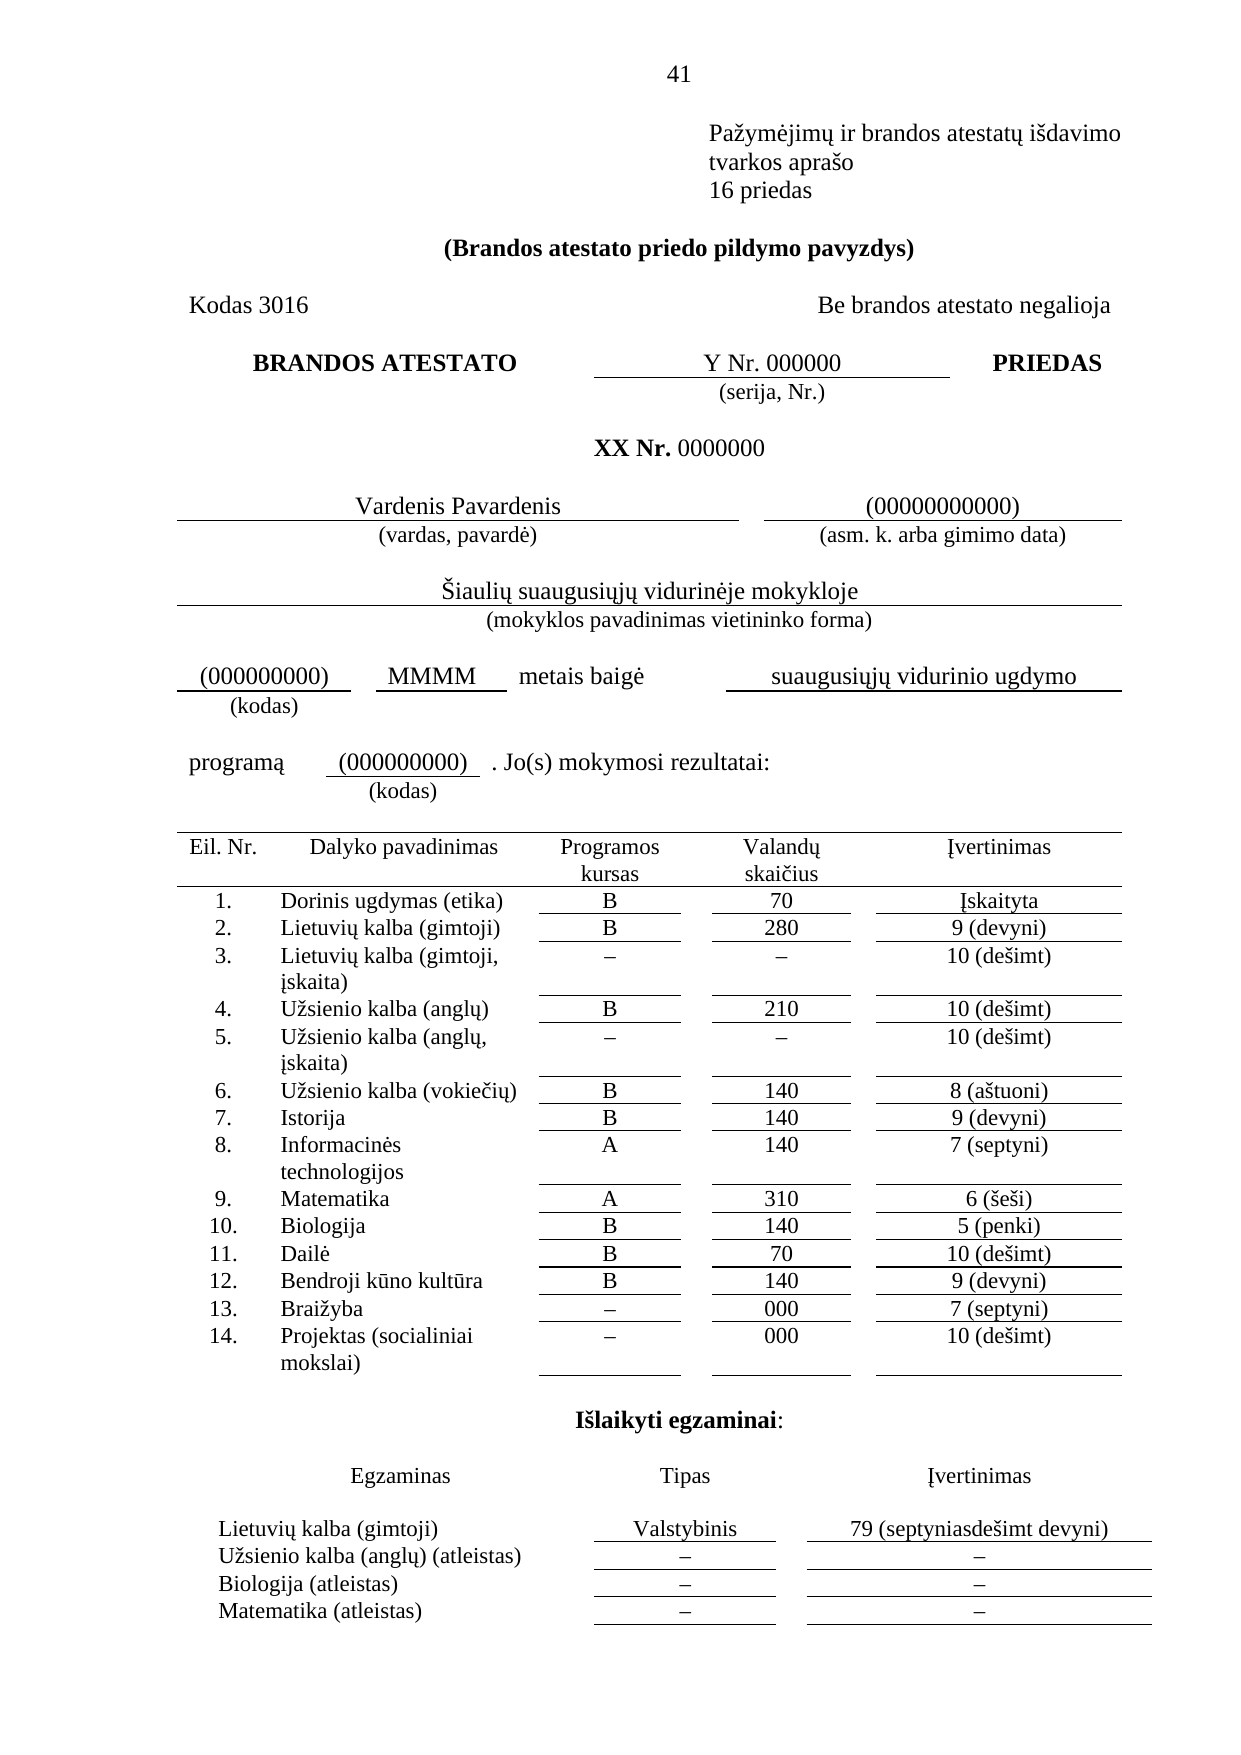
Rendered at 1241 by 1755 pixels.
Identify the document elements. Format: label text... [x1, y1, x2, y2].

table_cell 8 (aštuoni) [876, 1077, 1122, 1103]
table_cell [681, 1076, 712, 1103]
table_cell (serija, Nr.) [594, 378, 950, 405]
table_cell Braižyba [269, 1294, 538, 1321]
table_cell B [539, 914, 681, 941]
table_cell 8. [177, 1130, 269, 1184]
table_cell Lietuvių kalba (gimtoji) [207, 1515, 594, 1541]
table_cell B [539, 996, 681, 1022]
table_cell Dorinis ugdymas (etika) [269, 887, 538, 913]
table_cell – [807, 1597, 1152, 1623]
table_cell [851, 941, 876, 994]
table_cell [701, 690, 726, 718]
text 16 priedas [177, 176, 1181, 204]
table_cell Biologija (atleistas) [207, 1569, 594, 1596]
table_cell [681, 1294, 712, 1321]
table_cell [681, 995, 712, 1022]
table_header PRIEDAS [981, 348, 1152, 377]
table_cell 1. [177, 887, 269, 913]
table_cell 2. [177, 913, 269, 941]
table_header [950, 348, 981, 377]
table_cell – [539, 942, 681, 994]
table_cell Matematika (atleistas) [207, 1596, 594, 1623]
table_cell 10. [177, 1212, 269, 1239]
table_header Šiaulių suaugusiųjų vidurinėje mokykloje [177, 576, 1122, 605]
table_cell [681, 1022, 712, 1076]
table_cell 3. [177, 941, 269, 994]
table_cell 4. [177, 995, 269, 1022]
table_cell [851, 1321, 876, 1375]
table_cell B [539, 1240, 681, 1266]
table_cell B [539, 1268, 681, 1294]
table_cell [851, 1076, 876, 1103]
table_cell Bendroji kūno kultūra [269, 1266, 538, 1294]
text (mokyklos pavadinimas vietininko forma) [177, 606, 1181, 633]
table_cell [681, 1212, 712, 1239]
table_cell 210 [712, 996, 851, 1022]
table_header Vardenis Pavardenis [177, 491, 738, 520]
table_cell Informacinės technologijos [269, 1130, 538, 1184]
table_cell 140 [712, 1213, 851, 1239]
table_cell [681, 1184, 712, 1212]
table_cell Projektas (socialiniai mokslai) [269, 1321, 538, 1375]
table_cell – [539, 1295, 681, 1321]
table_cell B [539, 1077, 681, 1103]
table_header (000000000) [326, 747, 480, 776]
table_cell 13. [177, 1294, 269, 1321]
table_cell 7 (septyni) [876, 1295, 1122, 1321]
table_cell [351, 690, 376, 718]
table_cell A [539, 1131, 681, 1184]
table_cell 10 (dešimt) [876, 1322, 1122, 1375]
table_cell – [594, 1597, 776, 1623]
table_cell [681, 1130, 712, 1184]
table_cell [851, 1103, 876, 1130]
table_cell [851, 1022, 876, 1076]
table_cell [851, 1130, 876, 1184]
table_cell 6 (šeši) [876, 1185, 1122, 1212]
table_cell [776, 1596, 807, 1623]
table_header [563, 348, 594, 377]
table_cell [726, 692, 1122, 718]
table_cell (vardas, pavardė) [177, 521, 738, 548]
text Pažymėjimų ir brandos atestatų išdavimo [709, 118, 1181, 147]
table_cell (kodas) [177, 692, 351, 718]
table_cell [851, 1294, 876, 1321]
table_cell Valstybinis [594, 1515, 776, 1541]
table_cell Matematika [269, 1184, 538, 1212]
table_cell [563, 377, 594, 405]
table_cell – [594, 1570, 776, 1596]
table_cell [851, 1239, 876, 1266]
table_cell [851, 887, 876, 913]
table_cell [681, 1321, 712, 1375]
table_header (00000000000) [764, 491, 1122, 520]
table_cell 12. [177, 1266, 269, 1294]
table_cell 10 (dešimt) [876, 996, 1122, 1022]
table_cell 70 [712, 1240, 851, 1266]
table_header [351, 661, 376, 690]
table_cell – [539, 1023, 681, 1076]
table_cell [681, 941, 712, 994]
table_header [681, 833, 712, 886]
table_header Dalyko pavadinimas [269, 833, 538, 886]
table_header Įvertinimas [807, 1462, 1152, 1515]
table_cell Įskaityta [876, 887, 1122, 913]
table_cell B [539, 887, 681, 913]
table_cell B [539, 1213, 681, 1239]
table_cell – [807, 1570, 1152, 1596]
table_cell [681, 1239, 712, 1266]
table_cell 310 [712, 1185, 851, 1212]
table_cell [851, 995, 876, 1022]
table_header Programos kursas [539, 833, 681, 886]
table_cell 000 [712, 1295, 851, 1321]
table_header programą [177, 747, 326, 776]
table_cell Lietuvių kalba (gimtoji, įskaita) [269, 941, 538, 994]
table_cell Užsienio kalba (anglų, įskaita) [269, 1022, 538, 1076]
table_header Eil. Nr. [177, 833, 269, 886]
table_cell – [594, 1542, 776, 1569]
table_cell 9 (devyni) [876, 1268, 1122, 1294]
table_cell [480, 776, 1122, 803]
table_cell [776, 1569, 807, 1596]
table_cell 000 [712, 1322, 851, 1375]
table_cell [851, 1212, 876, 1239]
table_cell – [712, 1023, 851, 1076]
table_cell 5 (penki) [876, 1213, 1122, 1239]
table_header [776, 1462, 807, 1515]
table_cell B [539, 1104, 681, 1130]
table_cell 6. [177, 1076, 269, 1103]
table_cell 10 (dešimt) [876, 942, 1122, 994]
table_cell Biologija [269, 1212, 538, 1239]
table_cell Užsienio kalba (anglų) (atleistas) [207, 1541, 594, 1569]
table_cell 140 [712, 1077, 851, 1103]
table_header Kodas 3016 [177, 291, 653, 319]
table_cell (kodas) [326, 777, 480, 803]
table_cell [681, 1266, 712, 1294]
table_header Egzaminas [207, 1462, 594, 1515]
table_cell [739, 520, 763, 548]
table_cell 11. [177, 1239, 269, 1266]
table_cell – [807, 1542, 1152, 1569]
table_cell [177, 776, 326, 803]
table_cell 9 (devyni) [876, 1104, 1122, 1130]
table_header Įvertinimas [876, 833, 1122, 886]
table_cell Lietuvių kalba (gimtoji) [269, 913, 538, 941]
table_cell Užsienio kalba (vokiečių) [269, 1076, 538, 1103]
table_cell [681, 1103, 712, 1130]
table_header [701, 661, 726, 690]
table_cell 140 [712, 1268, 851, 1294]
text tvarkos aprašo [177, 147, 1181, 176]
table_header Be brandos atestato negalioja [653, 291, 1122, 319]
table_header Valandų skaičius [712, 833, 851, 886]
table_cell Užsienio kalba (anglų) [269, 995, 538, 1022]
table_cell [681, 913, 712, 941]
table_cell 5. [177, 1022, 269, 1076]
table_cell 9 (devyni) [876, 914, 1122, 941]
table_cell Dailė [269, 1239, 538, 1266]
table_header . Jo(s) mokymosi rezultatai: [480, 747, 1122, 776]
table_cell – [539, 1322, 681, 1375]
subtitle Išlaikyti egzaminai: [177, 1405, 1181, 1433]
table_header [739, 491, 763, 520]
table_cell [851, 1184, 876, 1212]
table_cell 10 (dešimt) [876, 1240, 1122, 1266]
table_header MMMM [376, 661, 507, 690]
table_cell [507, 690, 701, 718]
table_cell [851, 1266, 876, 1294]
table_cell 70 [712, 887, 851, 913]
table_cell 140 [712, 1131, 851, 1184]
table_cell 10 (dešimt) [876, 1023, 1122, 1076]
table_cell [207, 377, 563, 405]
table_cell 14. [177, 1321, 269, 1375]
table_header metais baigė [507, 661, 701, 690]
subtitle XX Nr. 0000000 [177, 433, 1181, 462]
table_header BRANDOS ATESTATO [207, 348, 563, 377]
table_cell [681, 887, 712, 913]
table_header [851, 833, 876, 886]
table_header suaugusiųjų vidurinio ugdymo [726, 661, 1122, 690]
table_cell [851, 913, 876, 941]
subtitle (Brandos atestato priedo pildymo pavyzdys) [177, 233, 1181, 262]
table_cell [981, 377, 1152, 405]
table_cell 79 (septyniasdešimt devyni) [807, 1515, 1152, 1541]
table_cell – [712, 942, 851, 994]
table_cell [950, 377, 981, 405]
table_header Tipas [594, 1462, 776, 1515]
table_header (000000000) [177, 661, 351, 690]
table_cell 7. [177, 1103, 269, 1130]
table_cell (asm. k. arba gimimo data) [764, 521, 1122, 548]
table_cell 280 [712, 914, 851, 941]
table_cell 140 [712, 1104, 851, 1130]
table_cell Istorija [269, 1103, 538, 1130]
table_cell [776, 1515, 807, 1541]
table_cell A [539, 1185, 681, 1212]
table_cell 7 (septyni) [876, 1131, 1122, 1184]
table_header Y Nr. 000000 [594, 348, 950, 377]
table_cell [776, 1541, 807, 1569]
table_cell 9. [177, 1184, 269, 1212]
table_cell [376, 692, 507, 718]
